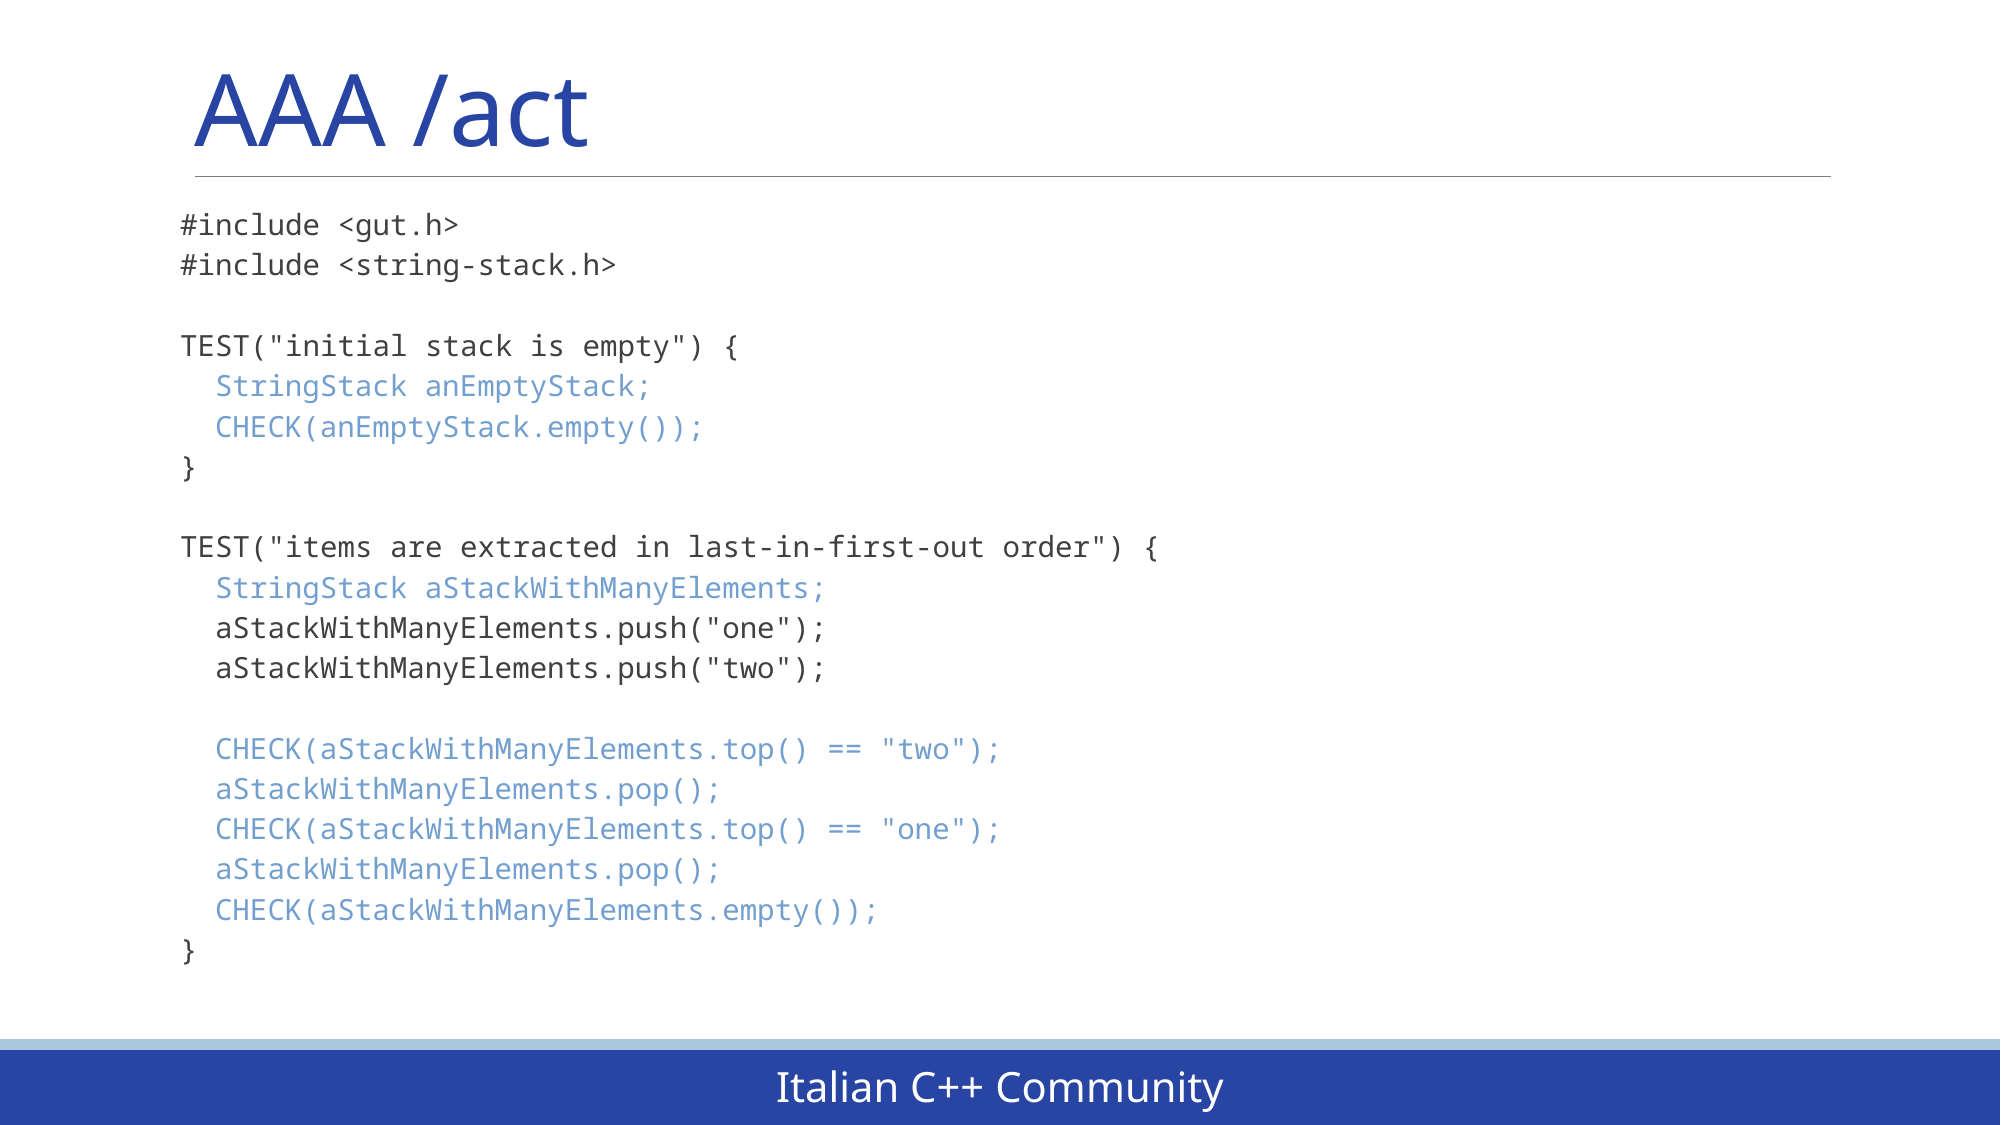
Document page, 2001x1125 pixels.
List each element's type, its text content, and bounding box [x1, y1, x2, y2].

list #include <gut.h> #include <string-stack.h> TEST("initial stack is empty") { StringStack anEmptyStack; CHECK(anEmptyStack.empty()); } TEST("items are extracted in last-in-first-out order") { StringStack aStackWithManyElements; aStackWithManyElements.push("one"); aStackWithManyElements.push("two"); CHECK(aStackWithManyElements.top() == "two"); aStackWithManyElements.pop(); CHECK(aStackWithManyElements.top() == "one"); aStackWithManyElements.pop(); CHECK(aStackWithManyElements.empty()); } [179, 202, 1830, 1011]
title AAA /act [179, 2, 1830, 175]
